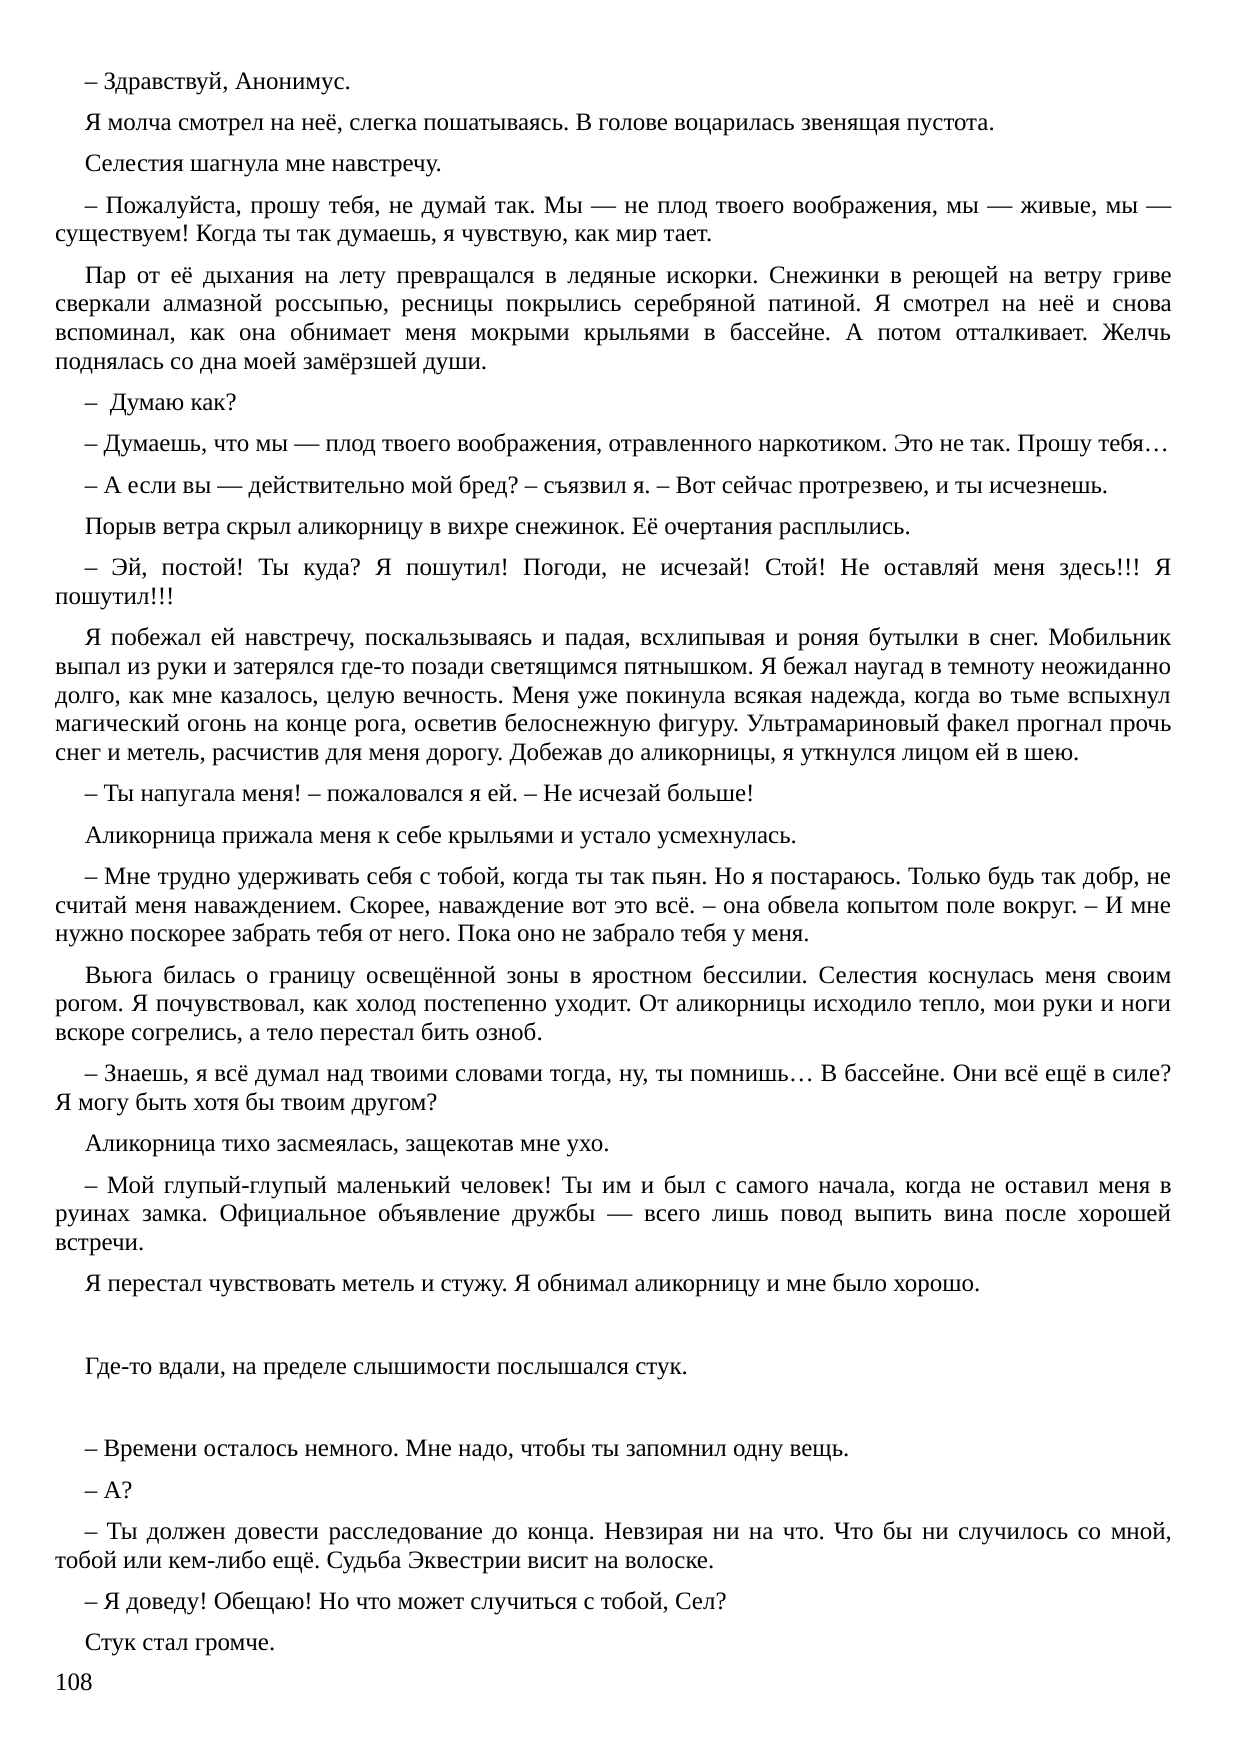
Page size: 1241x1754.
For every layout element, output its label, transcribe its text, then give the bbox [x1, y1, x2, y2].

text – Думаю как? [55, 387, 1173, 416]
text – Времени осталось немного. Мне надо, чтобы ты запомнил одну вещь. [55, 1433, 1173, 1462]
text – Ты должен довести расследование до конца. Невзирая ни на что. Что бы ни случилось со мной, тобой или кем-либо ещё. Судьба Эквестрии висит на волоске. [55, 1516, 1173, 1573]
text Я перестал чувствовать метель и стужу. Я обнимал аликорницу и мне было хорошо. [55, 1268, 1173, 1297]
text Порыв ветра скрыл аликорницу в вихре снежинок. Её очертания расплылись. [55, 511, 1173, 540]
text Селестия шагнула мне навстречу. [55, 148, 1173, 177]
text – Ты напугала меня! – пожаловался я ей. – Не исчезай больше! [55, 778, 1173, 807]
text – А? [55, 1475, 1173, 1503]
text Аликорница тихо засмеялась, защекотав мне ухо. [55, 1128, 1173, 1157]
text – Эй, постой! Ты куда? Я пошутил! Погоди, не исчезай! Стой! Не оставляй меня здесь!!! Я пошутил!!! [55, 552, 1173, 610]
text – А если вы — действительно мой бред? – съязвил я. – Вот сейчас протрезвею, и ты исчезнешь. [55, 470, 1173, 498]
text – Мой глупый-глупый маленький человек! Ты им и был с самого начала, когда не оставил меня в руинах замка. Официальное объявление дружбы — всего лишь повод выпить вина после хорошей встречи. [55, 1170, 1173, 1256]
text Я молча смотрел на неё, слегка пошатываясь. В голове воцарилась звенящая пустота. [55, 107, 1173, 136]
text – Здравствуй, Анонимус. [55, 66, 1173, 95]
text Аликорница прижала меня к себе крыльями и устало усмехнулась. [55, 820, 1173, 848]
text – Думаешь, что мы — плод твоего воображения, отравленного наркотиком. Это не так. Прошу тебя… [55, 428, 1173, 457]
text – Я доведу! Обещаю! Но что может случиться с тобой, Сел? [55, 1586, 1173, 1615]
text Пар от её дыхания на лету превращался в ледяные искорки. Снежинки в реющей на ветру гриве сверкали алмазной россыпью, ресницы покрылись серебряной патиной. Я смотрел на неё и снова вспоминал, как она обнимает меня мокрыми крыльями в бассейне. А потом отталкивает. Желчь поднялась со дна моей замёрзшей души. [55, 260, 1173, 375]
text Вьюга билась о границу освещённой зоны в яростном бессилии. Селестия коснулась меня своим рогом. Я почувствовал, как холод постепенно уходит. От аликорницы исходило тепло, мои руки и ноги вскоре согрелись, а тело перестал бить озноб. [55, 960, 1173, 1046]
text – Мне трудно удерживать себя с тобой, когда ты так пьян. Но я постараюсь. Только будь так добр, не считай меня наваждением. Скорее, наваждение вот это всё. – она обвела копытом поле вокруг. – И мне нужно поскорее забрать тебя от него. Пока оно не забрало тебя у меня. [55, 861, 1173, 947]
text – Пожалуйста, прошу тебя, не думай так. Мы — не плод твоего воображения, мы — живые, мы — существуем! Когда ты так думаешь, я чувствую, как мир тает. [55, 190, 1173, 247]
text Где-то вдали, на пределе слышимости послышался стук. [55, 1351, 1173, 1380]
text Я побежал ей навстречу, поскальзываясь и падая, всхлипывая и роняя бутылки в снег. Мобильник выпал из руки и затерялся где-то позади светящимся пятнышком. Я бежал наугад в темноту неожиданно долго, как мне казалось, целую вечность. Меня уже покинула всякая надежда, когда во тьме вспыхнул магический огонь на конце рога, осветив белоснежную фигуру. Ультрамариновый факел прогнал прочь снег и метель, расчистив для меня дорогу. Добежав до аликорницы, я уткнулся лицом ей в шею. [55, 622, 1173, 766]
text – Знаешь, я всё думал над твоими словами тогда, ну, ты помнишь… В бассейне. Они всё ещё в силе? Я могу быть хотя бы твоим другом? [55, 1058, 1173, 1116]
text Стук стал громче. [55, 1627, 1173, 1656]
